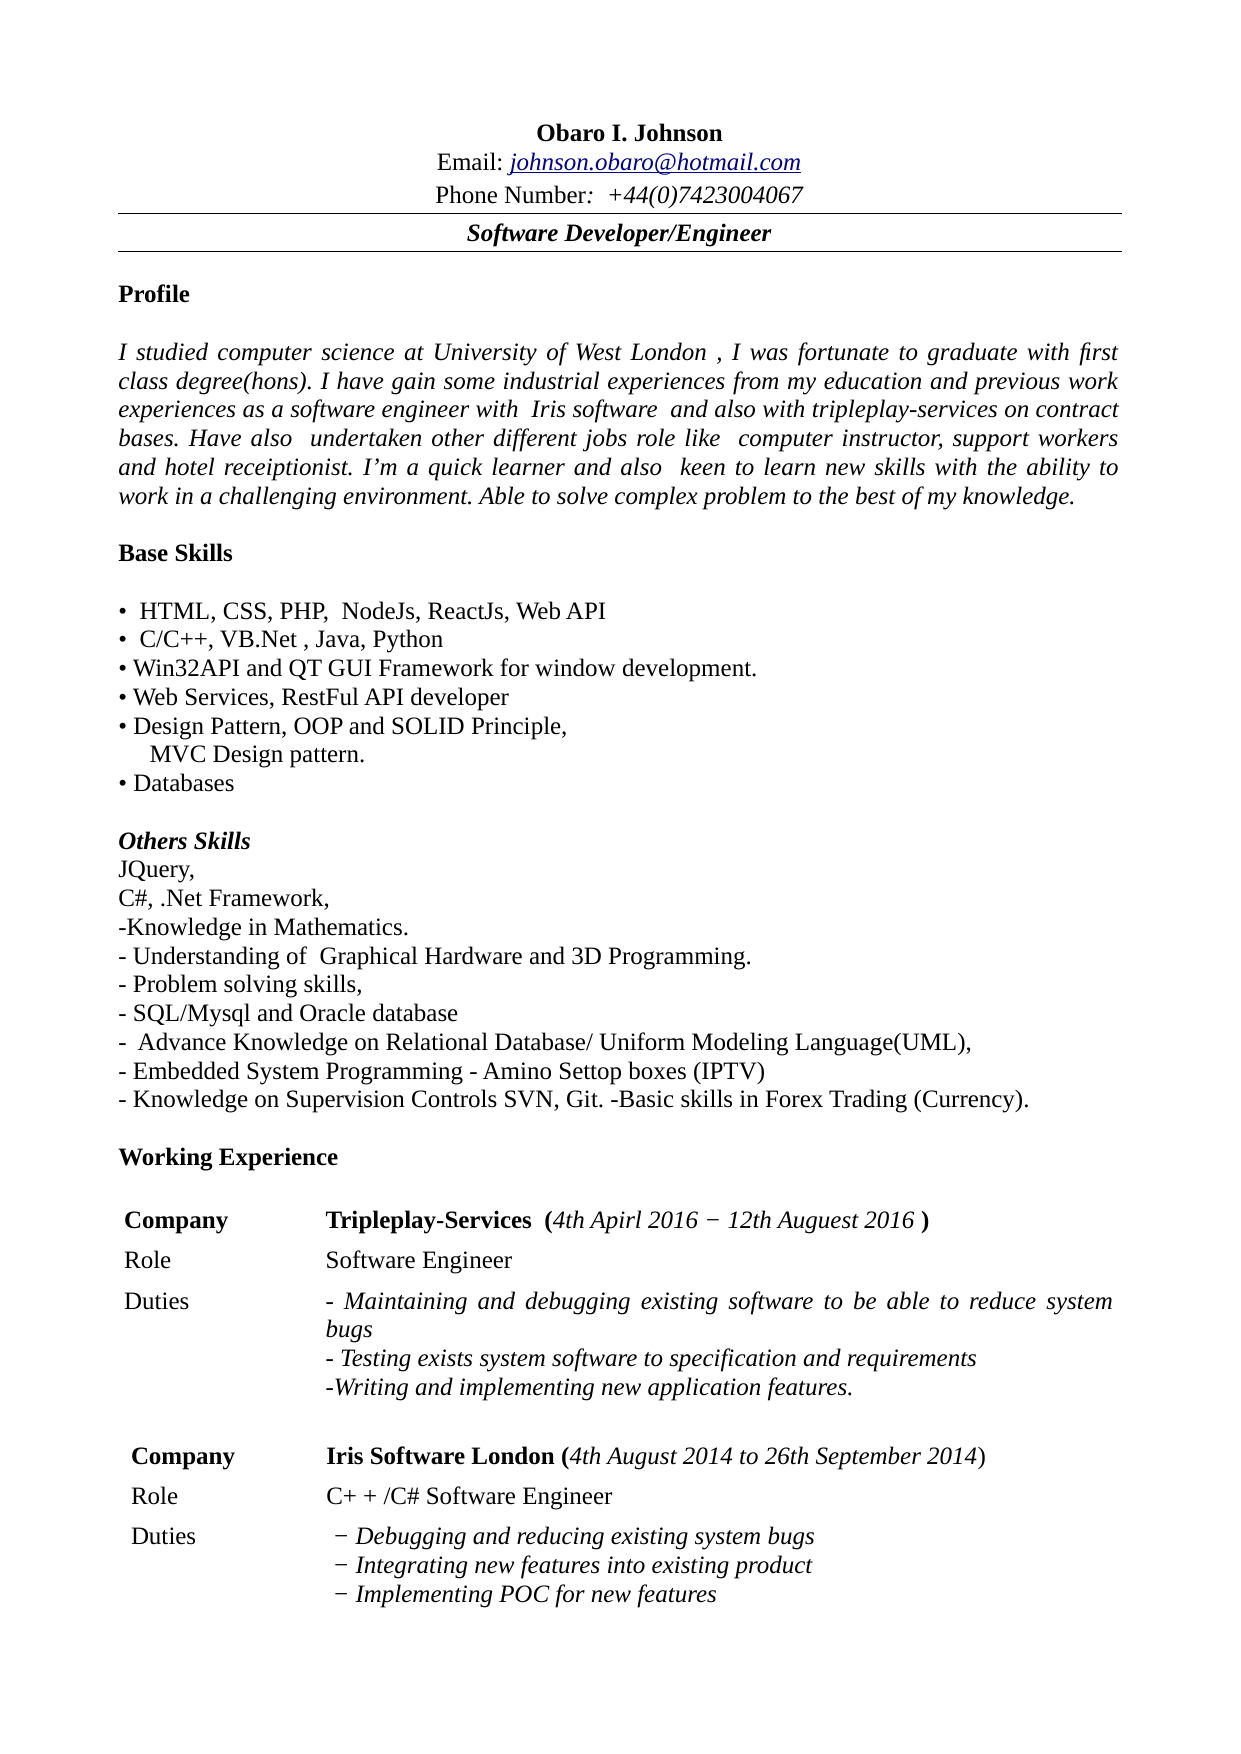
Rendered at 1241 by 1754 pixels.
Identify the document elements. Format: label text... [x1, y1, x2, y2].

text MVC Design pattern. [118, 739, 1122, 768]
text Base Skills [118, 538, 1122, 567]
text Working Experience [118, 1142, 1122, 1171]
text Profile [118, 279, 1122, 308]
table_cell Duties [118, 1280, 320, 1406]
table_cell - Maintaining and debugging existing software to be able to reduce system bugs - Testing exists system software to specification and requirements -Writing and implementing new application features. [320, 1280, 1123, 1406]
text • C/C++, VB.Net , Java, Python [118, 624, 1122, 653]
table_cell Software Engineer [320, 1240, 1123, 1280]
table_cell Duties [125, 1516, 320, 1613]
table_cell Role [125, 1475, 320, 1516]
table_header Iris Software London (4th August 2014 to 26th September 2014) [320, 1435, 1123, 1475]
table_cell C+ + /C# Software Engineer [320, 1475, 1123, 1516]
text - Embedded System Programming - Amino Settop boxes (IPTV) [118, 1056, 1122, 1084]
text I studied computer science at University of West London , I was fortunate to graduate with ﬁrst class degree(hons). I have gain some industrial experiences from my education and previous work experiences as a software engineer with Iris software and also with tripleplay-services on contract bases. Have also undertaken other different jobs role like computer instructor, support workers and hotel receiptionist. I’m a quick learner and also keen to learn new skills with the ability to work in a challenging environment. Able to solve complex problem to the best of my knowledge. [118, 337, 1122, 509]
text JQuery, [118, 854, 1122, 883]
table_cell − Debugging and reducing existing system bugs − Integrating new features into existing product − Implementing POC for new features [320, 1516, 1123, 1613]
text - Understanding of Graphical Hardware and 3D Programming. [118, 941, 1122, 969]
text • HTML, CSS, PHP, NodeJs, ReactJs, Web API [118, 596, 1122, 624]
table_header Tripleplay-Services (4th Apirl 2016 − 12th Auguest 2016 ) [320, 1200, 1123, 1240]
text • Design Pattern, OOP and SOLID Principle, [118, 711, 1122, 739]
text Others Skills [118, 826, 1122, 854]
text Obaro I. Johnson [118, 118, 1122, 147]
text Software Developer/Engineer [118, 214, 1122, 251]
text - Problem solving skills, [118, 969, 1122, 998]
table_cell Role [118, 1240, 320, 1280]
text • Databases [118, 768, 1122, 797]
text • Win32API and QT GUI Framework for window development. [118, 653, 1122, 682]
table_header Company [118, 1200, 320, 1240]
text Email: johnson.obaro@hotmail.com [118, 147, 1122, 176]
text • Web Services, RestFul API developer [118, 682, 1122, 711]
text Phone Number: +44(0)7423004067 [118, 176, 1122, 213]
text - Advance Knowledge on Relational Database/ Uniform Modeling Language(UML), [118, 1027, 1122, 1056]
text - SQL/Mysql and Oracle database [118, 998, 1122, 1027]
text - Knowledge on Supervision Controls SVN, Git. -Basic skills in Forex Trading (Currency). [118, 1084, 1122, 1113]
text -Knowledge in Mathematics. [118, 912, 1122, 941]
table_header Company [125, 1435, 320, 1475]
text C#, .Net Framework, [118, 883, 1122, 912]
